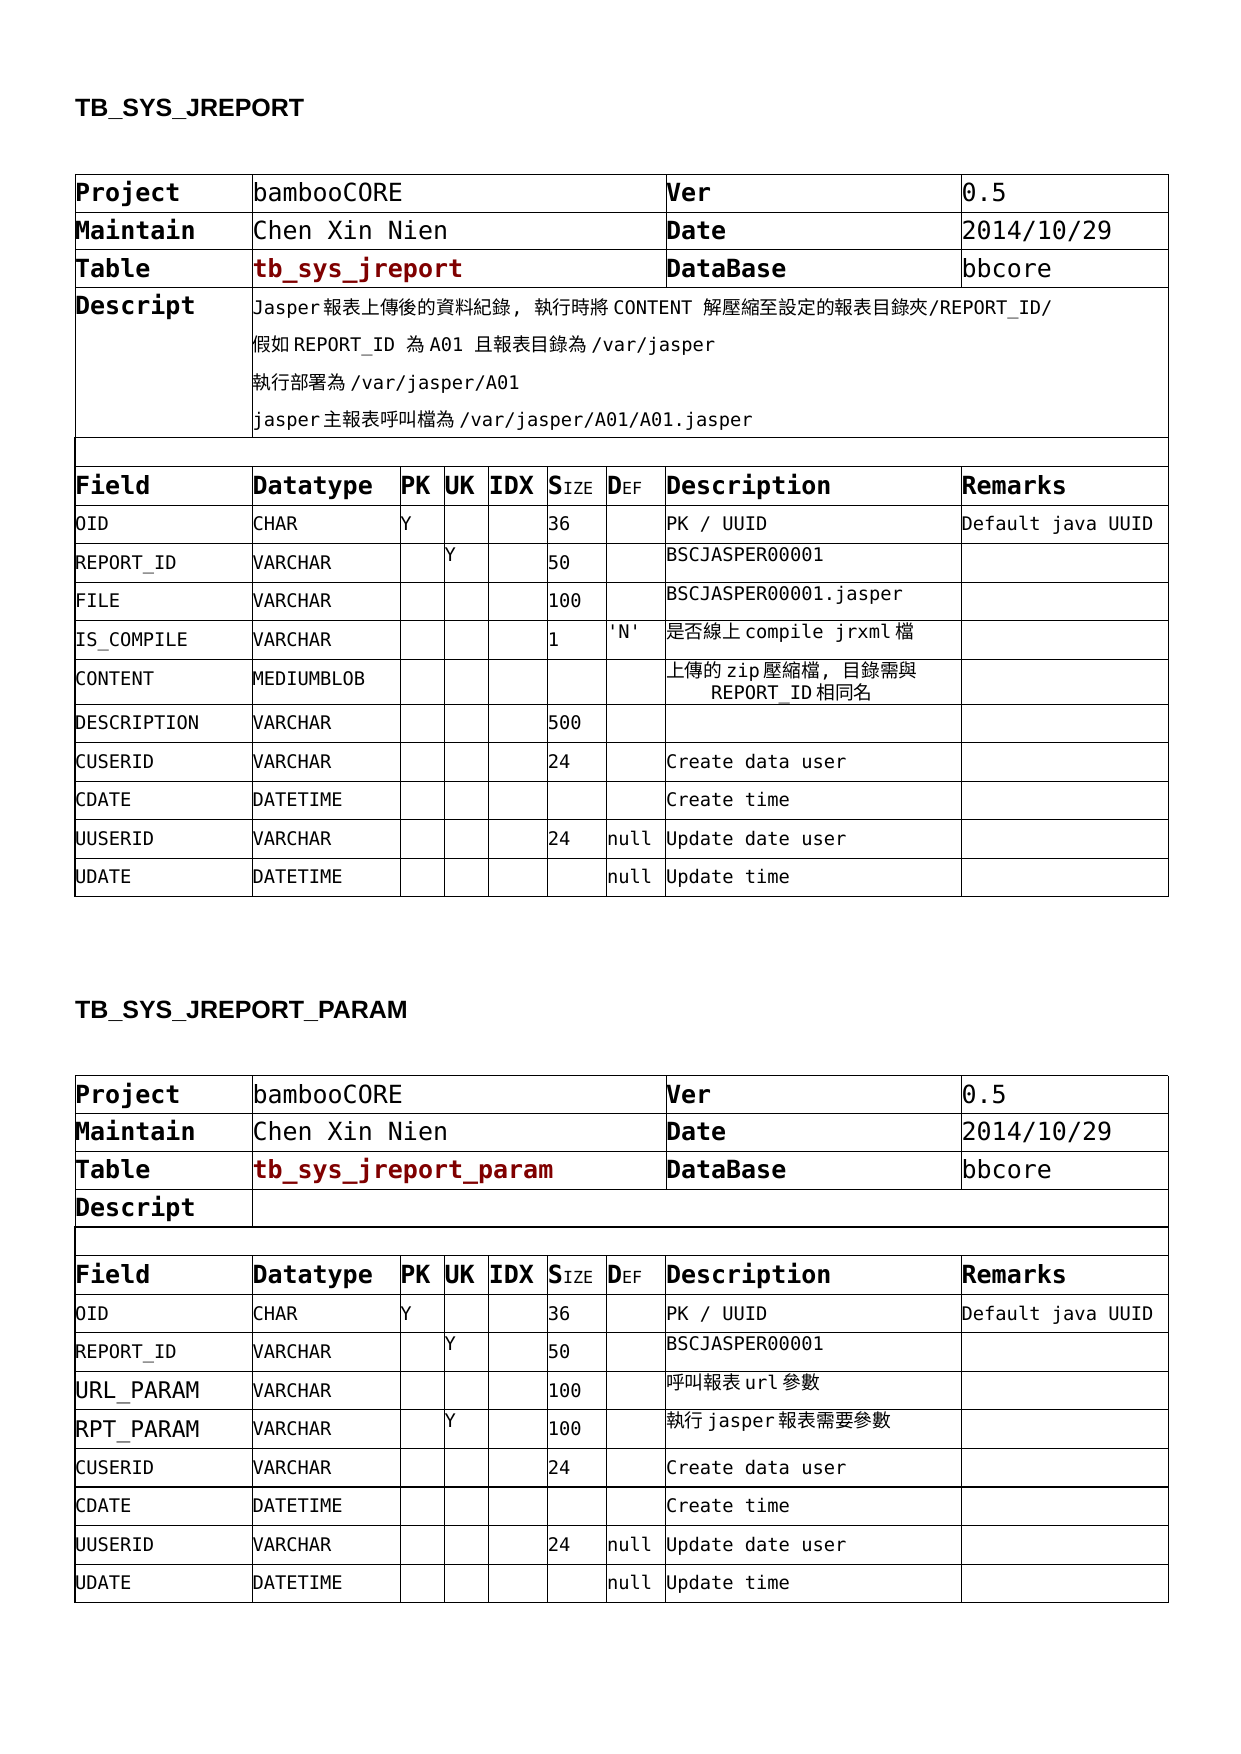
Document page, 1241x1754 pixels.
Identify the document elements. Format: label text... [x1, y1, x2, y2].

table_cell 是否線上compile jrxml檔 [666, 621, 961, 659]
table_cell OID [76, 506, 252, 543]
table_cell [666, 705, 961, 742]
table_cell PK / UUID [666, 506, 961, 543]
table_cell [401, 859, 444, 896]
table_cell [1169, 1486, 1181, 1525]
table_header 0.5 [962, 1076, 1168, 1113]
table_cell [1169, 704, 1181, 742]
table_cell [489, 743, 547, 781]
table_cell 呼叫報表url參數 [666, 1372, 961, 1409]
table_cell SIZE [548, 1256, 606, 1294]
table_cell [1169, 1371, 1181, 1409]
table_cell [607, 506, 665, 543]
table_cell [607, 660, 665, 703]
table_cell DEF [607, 467, 665, 504]
table_header Ver [667, 175, 961, 212]
table_cell [962, 621, 1168, 659]
table_cell [401, 705, 444, 742]
table_cell [445, 660, 488, 703]
table_cell [445, 1526, 488, 1563]
table_cell [445, 743, 488, 781]
table_cell [962, 1565, 1168, 1602]
table_cell [607, 705, 665, 742]
table_cell BSCJASPER00001 [666, 544, 961, 582]
table_cell Table [76, 1152, 252, 1189]
table_cell [1169, 543, 1181, 582]
table_cell [962, 660, 1168, 703]
table_cell Y [401, 506, 444, 543]
table_cell [962, 1526, 1168, 1563]
table_cell Description [666, 467, 961, 504]
table_cell 100 [548, 583, 606, 620]
table_cell [489, 583, 547, 620]
table_cell Update time [666, 859, 961, 896]
table_cell CDATE [76, 1488, 252, 1525]
table_cell [1169, 1332, 1181, 1371]
table_cell [401, 1410, 444, 1448]
table_cell UUSERID [76, 1526, 252, 1563]
table_cell [1169, 466, 1181, 504]
table_cell [445, 820, 488, 858]
table_cell Descript [76, 288, 252, 437]
table_cell [1175, 1189, 1181, 1226]
table_cell 執行jasper報表需要參數 [666, 1410, 961, 1448]
table_cell [607, 1488, 665, 1525]
table_cell [489, 1449, 547, 1486]
table_cell [401, 583, 444, 620]
table_cell 50 [548, 544, 606, 582]
table_header Ver [667, 1076, 961, 1113]
table_cell [445, 583, 488, 620]
table_cell [962, 1488, 1168, 1525]
table_cell [607, 743, 665, 781]
table_cell 1 [548, 621, 606, 659]
table_cell null [607, 1565, 665, 1602]
table_cell [1175, 1151, 1181, 1189]
table_cell [401, 1565, 444, 1602]
table_cell SIZE [548, 467, 606, 504]
table_cell Descript [76, 1190, 252, 1226]
table_cell IDX [489, 467, 547, 504]
table_cell [489, 660, 547, 703]
table_cell [548, 1565, 606, 1602]
table_cell [1175, 1113, 1181, 1151]
table_cell [962, 782, 1168, 819]
table_cell tb_sys_jreport [253, 250, 666, 287]
table_cell [76, 438, 1168, 466]
table_cell DEF [607, 1256, 665, 1294]
table_cell [962, 820, 1168, 858]
table_cell Datatype [253, 1256, 400, 1294]
table_cell [607, 1333, 665, 1371]
table_cell [489, 1526, 547, 1563]
table_cell Create time [666, 1488, 961, 1525]
table_cell Update date user [666, 1526, 961, 1563]
table_cell URL_PARAM [76, 1372, 252, 1409]
table_cell [401, 1526, 444, 1563]
table_cell VARCHAR [253, 1410, 400, 1448]
table_cell Jasper報表上傳後的資料紀錄, 執行時將 CONTENT 解壓縮至設定的報表目錄夾/REPORT_ID/ 假如REPORT_ID 為 A01 且報表目錄為 /var/jasper 執行部署為 /var/jasper/A01 jasper主報表呼叫檔為 /var/jasper/A01/A01.jasper [253, 288, 1168, 437]
table_cell [962, 1449, 1168, 1486]
table_cell [489, 621, 547, 659]
table_cell [445, 1449, 488, 1486]
table_cell [445, 621, 488, 659]
table_cell Chen Xin Nien [253, 1114, 666, 1151]
table_cell [607, 1372, 665, 1409]
table_cell bbcore [962, 250, 1168, 287]
table_header Project [76, 175, 252, 212]
table_cell IS_COMPILE [76, 621, 252, 659]
table_cell [962, 583, 1168, 620]
table_header bambooCORE [253, 175, 666, 212]
table_cell [445, 859, 488, 896]
table_cell 2014/10/29 [962, 213, 1168, 249]
table_cell [962, 544, 1168, 582]
table_cell [401, 782, 444, 819]
table_cell [445, 1565, 488, 1602]
table_cell 上傳的zip壓縮檔, 目錄需與REPORT_ID相同名 [666, 660, 961, 703]
table_cell Table [76, 250, 252, 287]
table_cell Y [445, 1410, 488, 1448]
table_cell [607, 1295, 665, 1332]
table_cell CUSERID [76, 743, 252, 781]
table_cell PK [401, 467, 444, 504]
table_cell [1169, 1294, 1181, 1332]
table_cell Update date user [666, 820, 961, 858]
table_cell Create time [666, 782, 961, 819]
table_cell REPORT_ID [76, 1333, 252, 1371]
table_cell 2014/10/29 [962, 1114, 1168, 1151]
table_cell [489, 1372, 547, 1409]
table_cell 36 [548, 1295, 606, 1332]
table_cell [489, 1565, 547, 1602]
table_cell BSCJASPER00001.jasper [666, 583, 961, 620]
table_cell Date [667, 213, 961, 249]
table_cell [445, 1372, 488, 1409]
table_cell VARCHAR [253, 1372, 400, 1409]
table_cell DataBase [667, 250, 961, 287]
table_cell [1169, 781, 1181, 819]
table_cell Y [445, 1333, 488, 1371]
table_cell Maintain [76, 213, 252, 249]
table_header [1175, 174, 1181, 212]
table_cell Create data user [666, 1449, 961, 1486]
table_cell IDX [489, 1256, 547, 1294]
table_cell DATETIME [253, 859, 400, 896]
table_cell [1169, 742, 1181, 781]
table_cell bbcore [962, 1152, 1168, 1189]
table_cell 'N' [607, 621, 665, 659]
table_cell RPT_PARAM [76, 1410, 252, 1448]
table_cell [607, 583, 665, 620]
table_cell [489, 820, 547, 858]
subtitle TB_SYS_JREPORT_PARAM [75, 991, 1165, 1028]
table_cell [1169, 505, 1181, 543]
table_cell null [607, 820, 665, 858]
table_cell 36 [548, 506, 606, 543]
table_cell MEDIUMBLOB [253, 660, 400, 703]
table_cell [548, 1488, 606, 1525]
table_cell [489, 782, 547, 819]
table_cell 24 [548, 820, 606, 858]
table_cell [1169, 1564, 1181, 1602]
table_cell Remarks [962, 467, 1168, 504]
table_cell [1169, 582, 1181, 620]
table_cell [962, 705, 1168, 742]
table_cell [401, 743, 444, 781]
table_cell VARCHAR [253, 583, 400, 620]
table_cell [445, 1295, 488, 1332]
table_cell Default java UUID [962, 1295, 1168, 1332]
table_cell 100 [548, 1410, 606, 1448]
table_cell [607, 1449, 665, 1486]
table_cell REPORT_ID [76, 544, 252, 582]
table_cell CHAR [253, 506, 400, 543]
table_cell [548, 660, 606, 703]
table_cell [1169, 659, 1181, 703]
table_cell DATETIME [253, 1488, 400, 1525]
table_cell Y [401, 1295, 444, 1332]
table_cell Remarks [962, 1256, 1168, 1294]
table_cell [962, 1410, 1168, 1448]
table_cell Default java UUID [962, 506, 1168, 543]
table_cell [1175, 249, 1181, 287]
table_header Project [76, 1076, 252, 1113]
table_cell PK / UUID [666, 1295, 961, 1332]
table_cell Maintain [76, 1114, 252, 1151]
table_cell Y [445, 544, 488, 582]
table_cell DATETIME [253, 782, 400, 819]
table_cell UDATE [76, 859, 252, 896]
table_cell UUSERID [76, 820, 252, 858]
table_cell [489, 1295, 547, 1332]
table_header 0.5 [962, 175, 1168, 212]
table_cell UDATE [76, 1565, 252, 1602]
table_cell 24 [548, 743, 606, 781]
table_cell Update time [666, 1565, 961, 1602]
table_cell 24 [548, 1449, 606, 1486]
table_cell UK [445, 467, 488, 504]
table_cell [1169, 1409, 1181, 1448]
table_cell [1169, 1255, 1181, 1294]
table_cell Chen Xin Nien [253, 213, 666, 249]
table_cell [962, 1333, 1168, 1371]
table_cell [401, 1372, 444, 1409]
table_cell VARCHAR [253, 1333, 400, 1371]
table_cell DATETIME [253, 1565, 400, 1602]
table_cell [1169, 858, 1181, 896]
table_cell [489, 1333, 547, 1371]
table_cell VARCHAR [253, 1526, 400, 1563]
table_cell [401, 1449, 444, 1486]
table_cell [445, 506, 488, 543]
table_cell [445, 782, 488, 819]
table_cell [1169, 1525, 1181, 1563]
table_cell [489, 859, 547, 896]
table_cell null [607, 1526, 665, 1563]
table_cell [401, 820, 444, 858]
table_cell tb_sys_jreport_param [253, 1152, 666, 1189]
table_cell VARCHAR [253, 1449, 400, 1486]
table_cell [1175, 287, 1181, 437]
table_cell [489, 1410, 547, 1448]
table_cell Field [76, 467, 252, 504]
table_cell UK [445, 1256, 488, 1294]
table_cell Date [667, 1114, 961, 1151]
table_cell CONTENT [76, 660, 252, 703]
table_cell [401, 1333, 444, 1371]
table_cell [1169, 1226, 1181, 1255]
table_cell FILE [76, 583, 252, 620]
table_cell VARCHAR [253, 621, 400, 659]
table_cell [489, 544, 547, 582]
table_cell [489, 506, 547, 543]
table_cell 100 [548, 1372, 606, 1409]
table_cell VARCHAR [253, 820, 400, 858]
table_cell [548, 782, 606, 819]
table_cell [1175, 212, 1181, 249]
table_cell OID [76, 1295, 252, 1332]
table_cell [962, 859, 1168, 896]
table_cell DataBase [667, 1152, 961, 1189]
table_cell [607, 544, 665, 582]
table_cell Create data user [666, 743, 961, 781]
table_cell [607, 782, 665, 819]
subtitle TB_SYS_JREPORT [75, 89, 1165, 127]
table_cell [401, 621, 444, 659]
table_cell Datatype [253, 467, 400, 504]
table_cell [253, 1190, 1168, 1226]
table_cell [548, 859, 606, 896]
table_cell [607, 1410, 665, 1448]
table_cell Description [666, 1256, 961, 1294]
table_cell PK [401, 1256, 444, 1294]
table_cell 24 [548, 1526, 606, 1563]
table_cell null [607, 859, 665, 896]
table_cell [962, 1372, 1168, 1409]
table_cell CHAR [253, 1295, 400, 1332]
table_cell 500 [548, 705, 606, 742]
table_cell [489, 705, 547, 742]
table_header [1175, 1075, 1181, 1113]
table_cell CUSERID [76, 1449, 252, 1486]
table_cell VARCHAR [253, 544, 400, 582]
table_cell [401, 1488, 444, 1525]
table_cell [1169, 437, 1181, 466]
table_cell VARCHAR [253, 743, 400, 781]
table_cell Field [76, 1256, 252, 1294]
table_cell VARCHAR [253, 705, 400, 742]
table_cell 50 [548, 1333, 606, 1371]
table_header bambooCORE [253, 1076, 666, 1113]
table_cell [76, 1228, 1168, 1255]
table_cell BSCJASPER00001 [666, 1333, 961, 1371]
table_cell [445, 705, 488, 742]
table_cell DESCRIPTION [76, 705, 252, 742]
table_cell [489, 1488, 547, 1525]
table_cell CDATE [76, 782, 252, 819]
table_cell [401, 544, 444, 582]
table_cell [445, 1488, 488, 1525]
table_cell [401, 660, 444, 703]
table_cell [1169, 819, 1181, 858]
table_cell [962, 743, 1168, 781]
table_cell [1169, 1448, 1181, 1486]
table_cell [1169, 620, 1181, 659]
